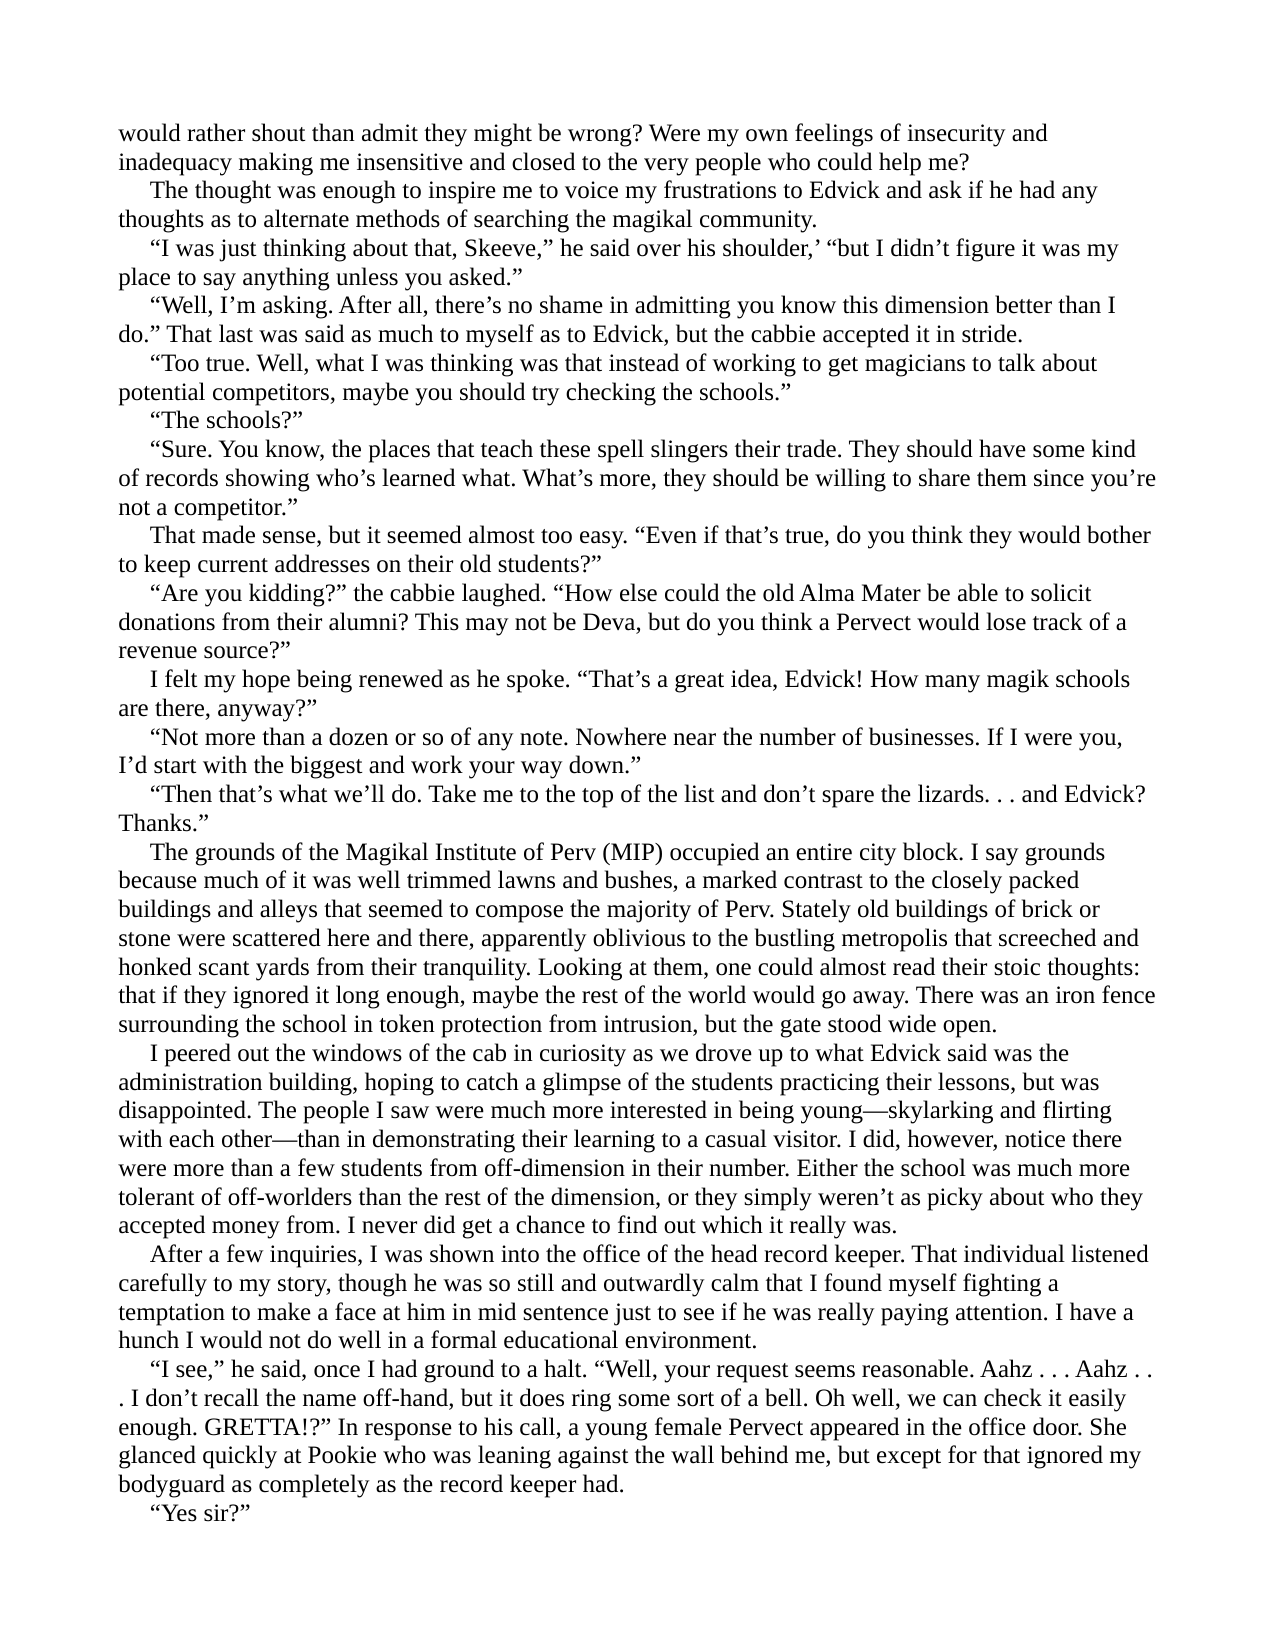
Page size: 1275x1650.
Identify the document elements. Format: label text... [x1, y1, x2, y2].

text “The schools?” [118, 406, 1157, 434]
text That made sense, but it seemed almost too easy. “Even if that’s true, do you think they would bother to keep current addresses on their old students?” [118, 521, 1157, 578]
text “I was just thinking about that, Skeeve,” he said over his shoulder,’ “but I didn’t figure it was my place to say anything unless you asked.” [118, 233, 1157, 291]
text “I see,” he said, once I had ground to a halt. “Well, your request seems reasonable. Aahz . . . Aahz . . . I don’t recall the name off-hand, but it does ring some sort of a bell. Oh well, we can check it easily enough. GRETTA!?” In response to his call, a young female Pervect appeared in the office door. She glanced quickly at Pookie who was leaning against the wall behind me, but except for that ignored my bodyguard as completely as the record keeper had. [118, 1354, 1157, 1498]
text “Sure. You know, the places that teach these spell slingers their trade. They should have some kind of records showing who’s learned what. What’s more, they should be willing to share them since you’re not a competitor.” [118, 434, 1157, 521]
text “Well, I’m asking. After all, there’s no shame in admitting you know this dimension better than I do.” That last was said as much to myself as to Edvick, but the cabbie accepted it in stride. [118, 291, 1157, 348]
text I peered out the windows of the cab in curiosity as we drove up to what Edvick said was the administration building, hoping to catch a glimpse of the students practicing their lessons, but was disappointed. The people I saw were much more interested in being young—skylarking and flirting with each other—than in demonstrating their learning to a casual visitor. I did, however, notice there were more than a few students from off-dimension in their number. Either the school was much more tolerant of off-worlders than the rest of the dimension, or they simply weren’t as picky about who they accepted money from. I never did get a chance to find out which it really was. [118, 1038, 1157, 1239]
text “Not more than a dozen or so of any note. Nowhere near the number of businesses. If I were you, I’d start with the biggest and work your way down.” [118, 722, 1157, 779]
text would rather shout than admit they might be wrong? Were my own feelings of insecurity and inadequacy making me insensitive and closed to the very people who could help me? [118, 118, 1157, 176]
text The thought was enough to inspire me to voice my frustrations to Edvick and ask if he had any thoughts as to alternate methods of searching the magikal community. [118, 176, 1157, 233]
text “Then that’s what we’ll do. Take me to the top of the list and don’t spare the lizards. . . and Edvick? Thanks.” [118, 779, 1157, 837]
text The grounds of the Magikal Institute of Perv (MIP) occupied an entire city block. I say grounds because much of it was well trimmed lawns and bushes, a marked contrast to the closely packed buildings and alleys that seemed to compose the majority of Perv. Stately old buildings of brick or stone were scattered here and there, apparently oblivious to the bustling metropolis that screeched and honked scant yards from their tranquility. Looking at them, one could almost read their stoic thoughts: that if they ignored it long enough, maybe the rest of the world would go away. There was an iron fence surrounding the school in token protection from intrusion, but the gate stood wide open. [118, 837, 1157, 1038]
text “Too true. Well, what I was thinking was that instead of working to get magicians to talk about potential competitors, maybe you should try checking the schools.” [118, 348, 1157, 406]
text After a few inquiries, I was shown into the office of the head record keeper. That individual listened carefully to my story, though he was so still and outwardly calm that I found myself fighting a temptation to make a face at him in mid sentence just to see if he was really paying attention. I have a hunch I would not do well in a formal educational environment. [118, 1239, 1157, 1354]
text I felt my hope being renewed as he spoke. “That’s a great idea, Edvick! How many magik schools are there, anyway?” [118, 664, 1157, 722]
text “Yes sir?” [118, 1498, 1157, 1527]
text “Are you kidding?” the cabbie laughed. “How else could the old Alma Mater be able to solicit donations from their alumni? This may not be Deva, but do you think a Pervect would lose track of a revenue source?” [118, 578, 1157, 664]
